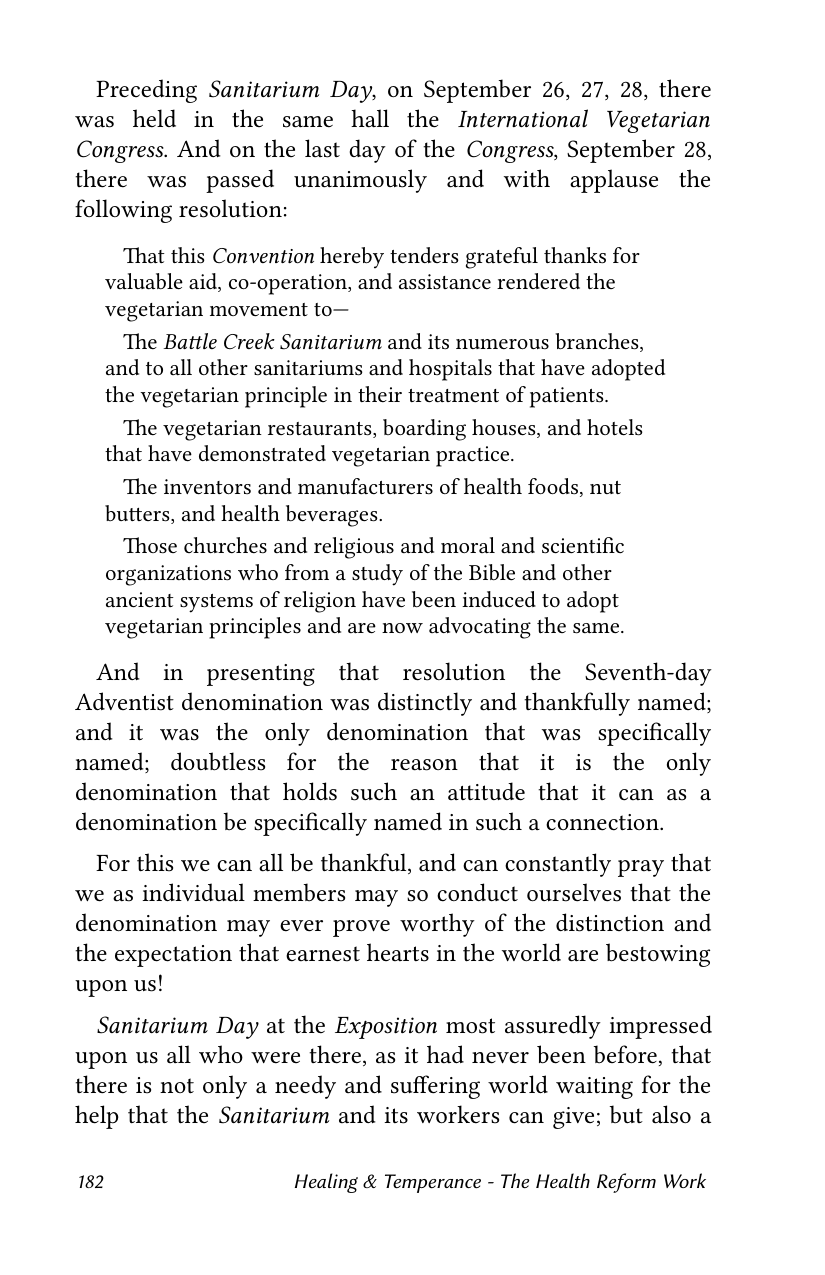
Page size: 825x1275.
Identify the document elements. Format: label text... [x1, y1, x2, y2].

text Sanitarium Day at the Exposition most assuredly impressed upon us all who were there, as it had never been before, that there is not only a needy and suffering world waiting for the help that the Sanitarium and its workers can give; but also a [75, 1011, 712, 1129]
text That this Convention hereby tenders grateful thanks for valuable aid, co-operation, and assistance rendered the vegetarian movement to— [105, 242, 682, 322]
text The Battle Creek Sanitarium and its numerous branches, and to all other sanitariums and hospitals that have adopted the vegetarian principle in their treatment of patients. [105, 328, 682, 408]
text Those churches and religious and moral and scientific organizations who from a study of the Bible and other ancient systems of religion have been induced to adopt vegetarian principles and are now advocating the same. [105, 533, 682, 639]
text The vegetarian restaurants, boarding houses, and hotels that have demonstrated vegetarian practice. [105, 414, 682, 467]
text Preceding Sanitarium Day, on September 26, 27, 28, there was held in the same hall the International Vegetarian Congress. And on the last day of the Congress, September 28, there was passed unanimously and with applause the following resolution: [75, 75, 712, 223]
text And in presenting that resolution the Seventh-day Adventist denomination was distinctly and thankfully named; and it was the only denomination that was specifically named; doubtless for the reason that it is the only denomination that holds such an attitude that it can as a denomination be specifically named in such a connection. [75, 658, 712, 836]
text For this we can all be thankful, and can constantly pray that we as individual members may so conduct ourselves that the denomination may ever prove worthy of the distinction and the expectation that earnest hearts in the world are bestowing upon us! [75, 849, 712, 998]
text The inventors and manufacturers of health foods, nut butters, and health beverages. [105, 474, 682, 527]
